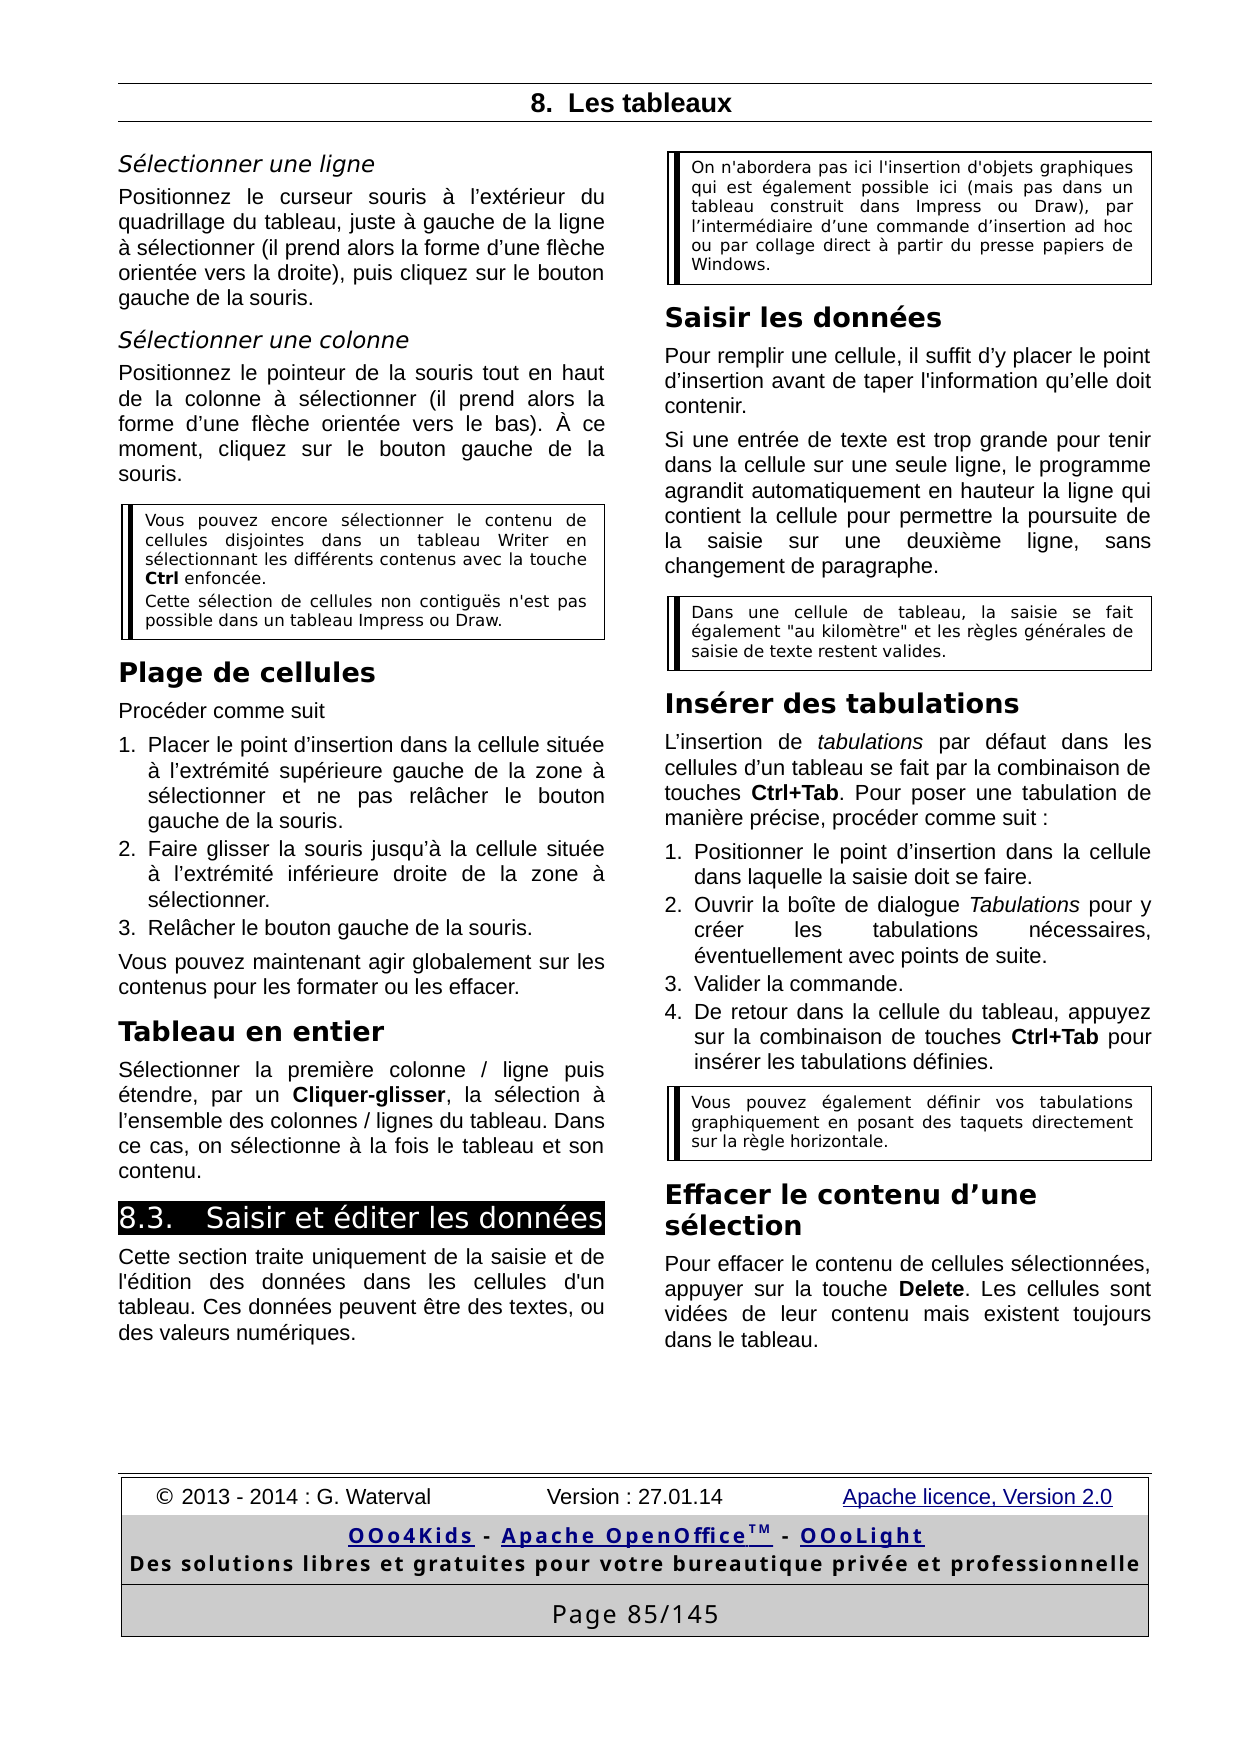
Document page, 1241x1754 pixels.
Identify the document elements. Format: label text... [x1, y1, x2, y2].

text Sélectionner la première colonne / ligne puis étendre, par un Cliquer-glisser, la sélection à l’ensemble des colonnes / lignes du tableau. Dans ce cas, on sélectionne à la fois le tableau et son contenu. [118, 1057, 605, 1183]
subtitle Plage de cellules [118, 658, 605, 689]
table_header Dans une cellule de tableau, la saisie se fait également "au kilomètre" et les règles générales de saisie de texte restent valides. [680, 597, 1151, 670]
text Positionnez le pointeur de la souris tout en haut de la colonne à sélectionner (il prend alors la forme d’une flèche orientée vers le bas). À ce moment, cliquez sur le bouton gauche de la souris. [118, 360, 605, 486]
subtitle Effacer le contenu d’une sélection [664, 1179, 1152, 1242]
subtitle Tableau en entier [118, 1017, 605, 1048]
text Procéder comme suit [118, 698, 605, 723]
list Faire glisser la souris jusqu’à la cellule située à l’extrémité inférieure droite de la zone à sélectionner. [118, 836, 605, 912]
list Relâcher le bouton gauche de la souris. [118, 914, 605, 940]
subtitle Insérer des tabulations [664, 689, 1152, 720]
subtitle Saisir et éditer les données [118, 1201, 605, 1235]
text Cette section traite uniquement de la saisie et de l'édition des données dans les cellules d'un tableau. Ces données peuvent être des textes, ou des valeurs numériques. [118, 1244, 605, 1344]
list Vous pouvez maintenant agir globalement sur les contenus pour les formater ou les effacer. [118, 949, 605, 999]
text L’insertion de tabulations par défaut dans les cellules d’un tableau se fait par la combinaison de touches Ctrl+Tab. Pour poser une tabulation de manière précise, procéder comme suit : [664, 729, 1152, 830]
list Valider la commande. [664, 971, 1152, 996]
text Si une entrée de texte est trop grande pour tenir dans la cellule sur une seule ligne, le programme agrandit automatiquement en hauteur la ligne qui contient la cellule pour permettre la poursuite de la saisie sur une deuxième ligne, sans changement de paragraphe. [664, 427, 1152, 578]
table_header On n'abordera pas ici l'insertion d'objets graphiques qui est également possible ici (mais pas dans un tableau construit dans Impress ou Draw), par l’intermédiaire d’une commande d’insertion ad hoc ou par collage direct à partir du presse papiers de Windows. [680, 153, 1151, 283]
table_header Vous pouvez encore sélectionner le contenu de cellules disjointes dans un tableau Writer en sélectionnant les différents contenus avec la touche Ctrl enfoncée. Cette sélection de cellules non contiguës n'est pas possible dans un tableau Impress ou Draw. [133, 505, 604, 639]
list Placer le point d’insertion dans la cellule située à l’extrémité supérieure gauche de la zone à sélectionner et ne pas relâcher le bouton gauche de la souris. [118, 732, 605, 833]
subtitle Sélectionner une ligne [118, 151, 605, 178]
subtitle Sélectionner une colonne [118, 328, 605, 354]
list Positionner le point d’insertion dans la cellule dans laquelle la saisie doit se faire. [664, 839, 1152, 889]
text Pour remplir une cellule, il suffit d’y placer le point d’insertion avant de taper l'information qu’elle doit contenir. [664, 343, 1152, 418]
text Pour effacer le contenu de cellules sélectionnées, appuyer sur la touche Delete. Les cellules sont vidées de leur contenu mais existent toujours dans le tableau. [664, 1251, 1152, 1352]
text Positionnez le curseur souris à l’extérieur du quadrillage du tableau, juste à gauche de la ligne à sélectionner (il prend alors la forme d’une flèche orientée vers la droite), puis cliquez sur le bouton gauche de la souris. [118, 184, 605, 310]
subtitle Saisir les données [664, 302, 1152, 334]
list De retour dans la cellule du tableau, appuyez sur la combinaison de touches Ctrl+Tab pour insérer les tabulations définies. [664, 999, 1152, 1074]
table_header Vous pouvez également définir vos tabulations graphiquement en posant des taquets directement sur la règle horizontale. [680, 1087, 1151, 1160]
list Ouvrir la boîte de dialogue Tabulations pour y créer les tabulations nécessaires, éventuellement avec points de suite. [664, 892, 1152, 968]
